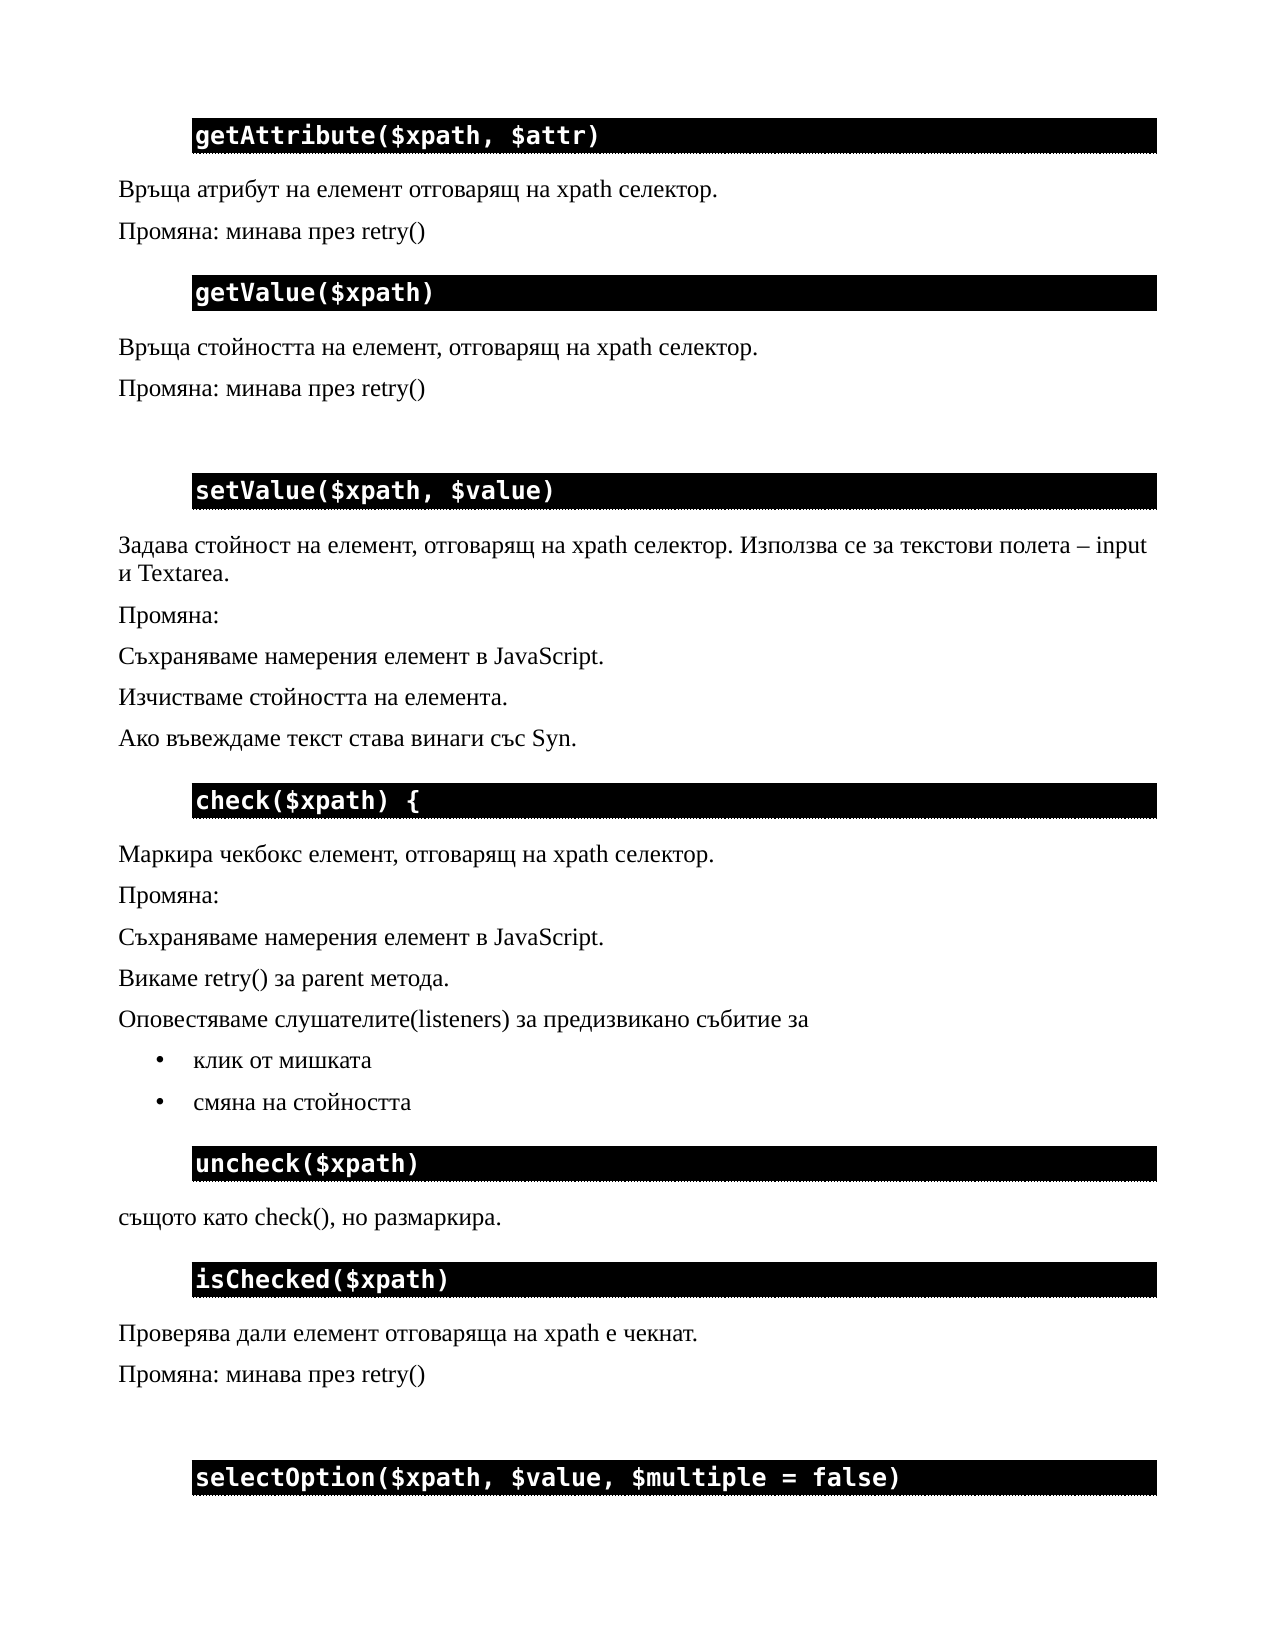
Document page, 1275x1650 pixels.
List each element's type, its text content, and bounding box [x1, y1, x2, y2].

text Промяна: минава през retry() [118, 373, 1157, 402]
text selectOption($xpath, $value, $multiple = false) [192, 1460, 1157, 1495]
text getValue($xpath) [192, 275, 1157, 311]
text Изчистваме стойността на елемента. [118, 682, 1157, 711]
text Съхраняваме намерения елемент в JavaScript. [118, 641, 1157, 670]
text getAttribute($xpath, $attr) [192, 118, 1157, 153]
text isChecked($xpath) [192, 1262, 1157, 1297]
text uncheck($xpath) [192, 1146, 1157, 1181]
text check($xpath) { [192, 783, 1157, 818]
text Промяна: минава през retry() [118, 216, 1157, 244]
text Викаме retry() за parent метода. [118, 963, 1157, 992]
text Промяна: [118, 600, 1157, 628]
text Съхраняваме намерения елемент в JavaScript. [118, 922, 1157, 951]
list клик от мишката [156, 1046, 1157, 1074]
text Ако въвеждаме текст става винаги със Syn. [118, 723, 1157, 752]
text setValue($xpath, $value) [192, 473, 1157, 509]
text Промяна: [118, 881, 1157, 909]
text Проверява дали елемент отговаряща на xpath е чекнат. [118, 1318, 1157, 1347]
text Оповестяваме слушателите(listeners) за предизвикано събитие за [118, 1004, 1157, 1033]
list смяна на стойността [156, 1087, 1157, 1116]
text Връща атрибут на елемент отговарящ на xpath селектор. [118, 174, 1157, 203]
text същото като check(), но размаркира. [118, 1202, 1157, 1231]
text Маркира чекбокс елемент, отговарящ на xpath селектор. [118, 839, 1157, 868]
text Задава стойност на елемент, отговарящ на xpath селектор. Използва се за текстови полета – input и Textarea. [118, 530, 1157, 587]
text Промяна: минава през retry() [118, 1359, 1157, 1388]
text Връща стойността на елемент, отговарящ на xpath селектор. [118, 332, 1157, 360]
